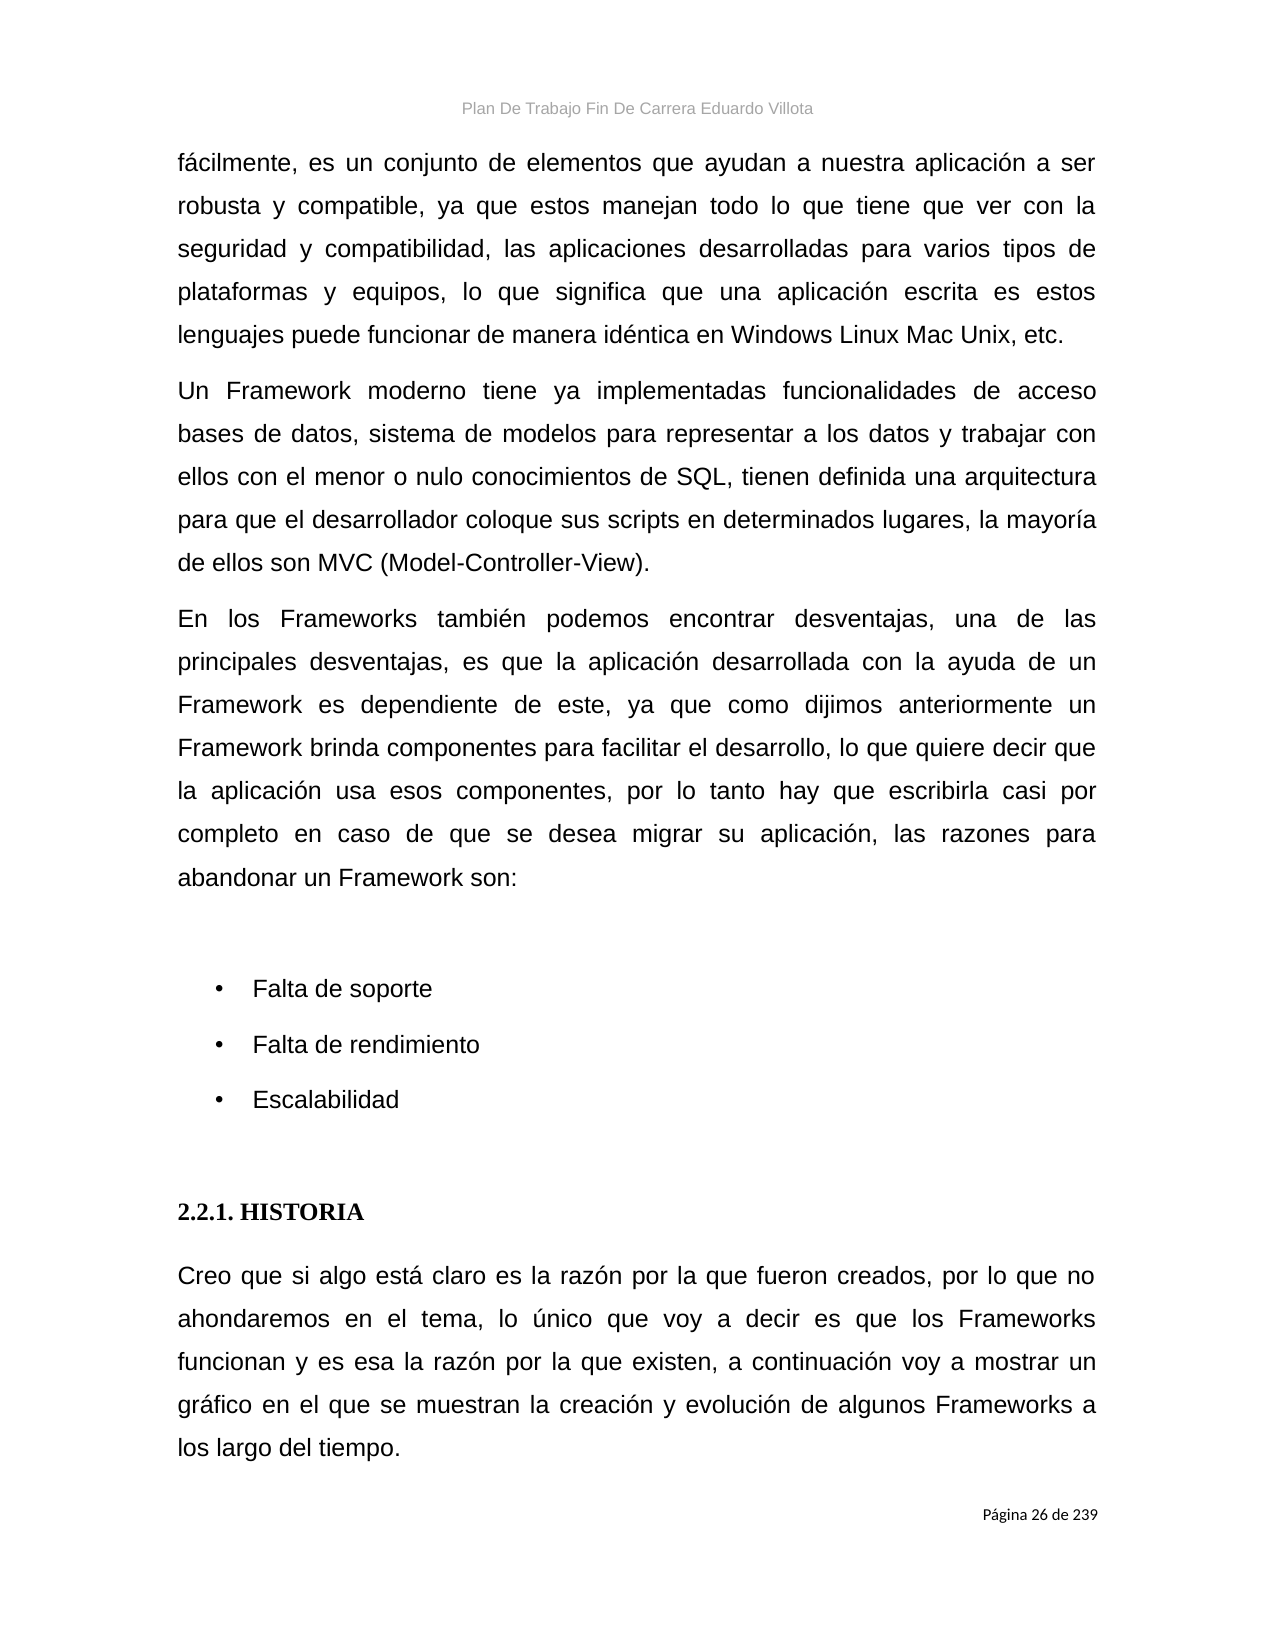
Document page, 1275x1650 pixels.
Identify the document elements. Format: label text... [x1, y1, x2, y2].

text 2.2.1. HISTORIA [177, 1197, 1098, 1225]
list Escalabilidad [215, 1085, 1098, 1114]
text Un Framework moderno tiene ya implementadas funcionalidades de acceso bases de datos, sistema de modelos para representar a los datos y trabajar con ellos con el menor o nulo conocimientos de SQL, tienen definida una arquitectura para que el desarrollador coloque sus scripts en determinados lugares, la mayoría de ellos son MVC (Model-Controller-View). [177, 376, 1098, 577]
list Falta de rendimiento [215, 1029, 1098, 1058]
list Falta de soporte [215, 974, 1098, 1003]
text Creo que si algo está claro es la razón por la que fueron creados, por lo que no ahondaremos en el tema, lo único que voy a decir es que los Frameworks funcionan y es esa la razón por la que existen, a continuación voy a mostrar un gráfico en el que se muestran la creación y evolución de algunos Frameworks a los largo del tiempo. [177, 1261, 1098, 1462]
text fácilmente, es un conjunto de elementos que ayudan a nuestra aplicación a ser robusta y compatible, ya que estos manejan todo lo que tiene que ver con la seguridad y compatibilidad, las aplicaciones desarrolladas para varios tipos de plataformas y equipos, lo que significa que una aplicación escrita es estos lenguajes puede funcionar de manera idéntica en Windows Linux Mac Unix, etc. [177, 148, 1098, 349]
text En los Frameworks también podemos encontrar desventajas, una de las principales desventajas, es que la aplicación desarrollada con la ayuda de un Framework es dependiente de este, ya que como dijimos anteriormente un Framework brinda componentes para facilitar el desarrollo, lo que quiere decir que la aplicación usa esos componentes, por lo tanto hay que escribirla casi por completo en caso de que se desea migrar su aplicación, las razones para abandonar un Framework son: [177, 604, 1098, 891]
